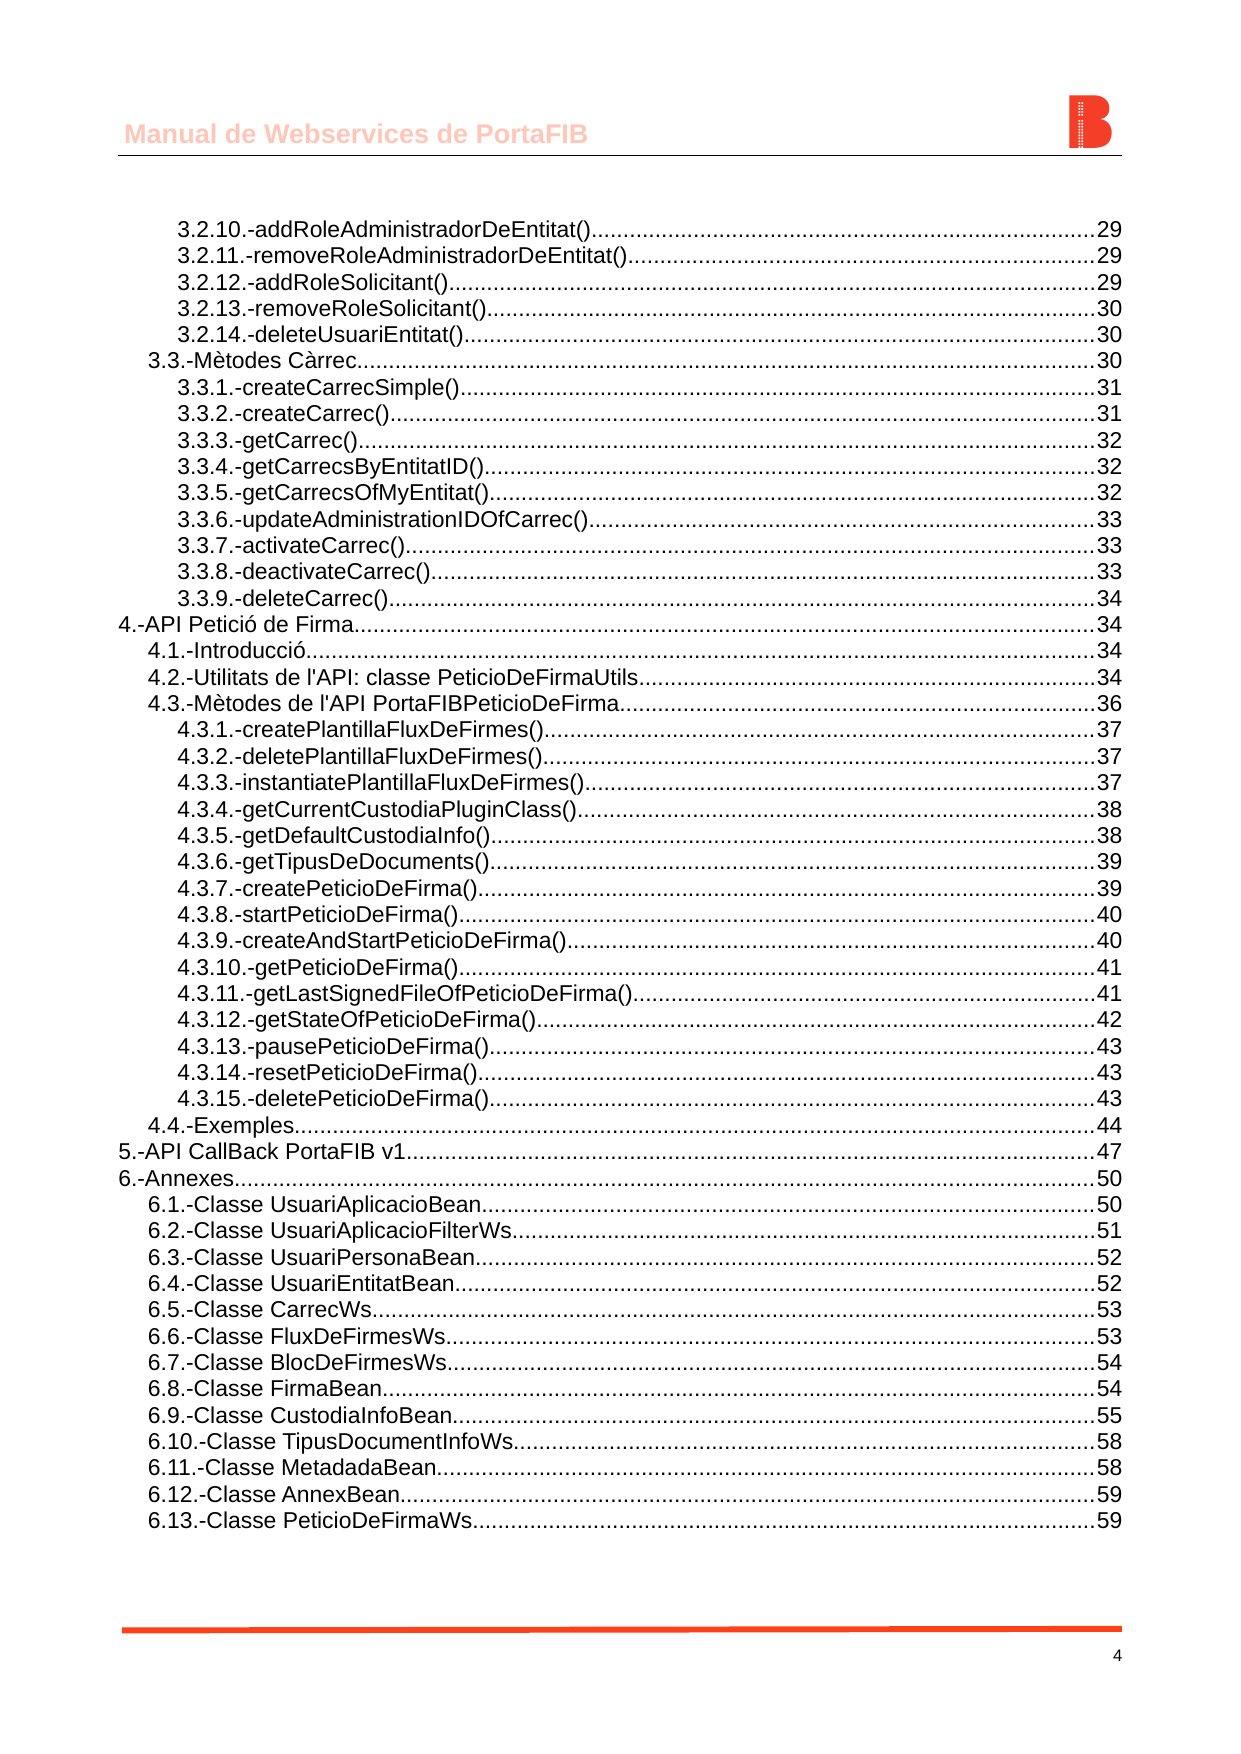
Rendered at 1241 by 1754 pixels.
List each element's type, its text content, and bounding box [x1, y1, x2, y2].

text 4.3.7.-createPeticioDeFirma() 39 [177, 874, 1122, 901]
text 6.6.-Classe FluxDeFirmesWs 53 [148, 1323, 1122, 1349]
text 3.3.9.-deleteCarrec() 34 [177, 585, 1122, 611]
text 4.3.4.-getCurrentCustodiaPluginClass() 38 [177, 796, 1122, 822]
text 4.-API Petició de Firma 34 [118, 611, 1122, 637]
text 6.7.-Classe BlocDeFirmesWs 54 [148, 1349, 1122, 1375]
text 6.1.-Classe UsuariAplicacioBean 50 [148, 1191, 1122, 1217]
text 3.3.2.-createCarrec() 31 [177, 400, 1122, 427]
text 4.3.11.-getLastSignedFileOfPeticioDeFirma() 41 [177, 980, 1122, 1006]
text 3.3.8.-deactivateCarrec() 33 [177, 558, 1122, 585]
text 6.3.-Classe UsuariPersonaBean 52 [148, 1243, 1122, 1270]
text 3.3.3.-getCarrec() 32 [177, 427, 1122, 453]
text 4.3.8.-startPeticioDeFirma() 40 [177, 901, 1122, 927]
text 3.2.11.-removeRoleAdministradorDeEntitat() 29 [177, 242, 1122, 268]
text 3.2.14.-deleteUsuariEntitat() 30 [177, 321, 1122, 347]
text 4.4.-Exemples 44 [148, 1112, 1122, 1138]
text 4.3.2.-deletePlantillaFluxDeFirmes() 37 [177, 743, 1122, 769]
text 4.3.5.-getDefaultCustodiaInfo() 38 [177, 822, 1122, 848]
text 6.8.-Classe FirmaBean 54 [148, 1375, 1122, 1402]
text 6.12.-Classe AnnexBean 59 [148, 1481, 1122, 1507]
text 4.3.-Mètodes de l'API PortaFIBPeticioDeFirma 36 [148, 690, 1122, 716]
text 6.5.-Classe CarrecWs 53 [148, 1296, 1122, 1323]
text 4.3.3.-instantiatePlantillaFluxDeFirmes() 37 [177, 769, 1122, 796]
text 4.3.6.-getTipusDeDocuments() 39 [177, 848, 1122, 874]
text 6.13.-Classe PeticioDeFirmaWs 59 [148, 1507, 1122, 1533]
text 3.3.7.-activateCarrec() 33 [177, 532, 1122, 558]
text 3.2.13.-removeRoleSolicitant() 30 [177, 295, 1122, 321]
picture [1063, 94, 1117, 150]
text 6.-Annexes 50 [118, 1164, 1122, 1191]
text 6.11.-Classe MetadadaBean 58 [148, 1454, 1122, 1481]
text 3.3.5.-getCarrecsOfMyEntitat() 32 [177, 479, 1122, 506]
text 3.2.12.-addRoleSolicitant() 29 [177, 268, 1122, 295]
text 4.3.15.-deletePeticioDeFirma() 43 [177, 1085, 1122, 1112]
text 6.10.-Classe TipusDocumentInfoWs 58 [148, 1428, 1122, 1454]
text 4.3.14.-resetPeticioDeFirma() 43 [177, 1059, 1122, 1085]
text 4.3.10.-getPeticioDeFirma() 41 [177, 954, 1122, 980]
text 4.2.-Utilitats de l'API: classe PeticioDeFirmaUtils 34 [148, 664, 1122, 690]
text 6.9.-Classe CustodiaInfoBean 55 [148, 1402, 1122, 1428]
text 6.2.-Classe UsuariAplicacioFilterWs 51 [148, 1217, 1122, 1243]
text 4.3.9.-createAndStartPeticioDeFirma() 40 [177, 927, 1122, 954]
text 3.2.10.-addRoleAdministradorDeEntitat() 29 [177, 216, 1122, 242]
text 6.4.-Classe UsuariEntitatBean 52 [148, 1270, 1122, 1296]
text 4.3.1.-createPlantillaFluxDeFirmes() 37 [177, 716, 1122, 743]
text 3.3.1.-createCarrecSimple() 31 [177, 374, 1122, 400]
text 5.-API CallBack PortaFIB v1 47 [118, 1138, 1122, 1164]
text 3.3.6.-updateAdministrationIDOfCarrec() 33 [177, 506, 1122, 532]
text 4.1.-Introducció 34 [148, 637, 1122, 664]
text 4.3.12.-getStateOfPeticioDeFirma() 42 [177, 1006, 1122, 1033]
text 3.3.4.-getCarrecsByEntitatID() 32 [177, 453, 1122, 479]
text 4.3.13.-pausePeticioDeFirma() 43 [177, 1033, 1122, 1059]
text 3.3.-Mètodes Càrrec 30 [148, 347, 1122, 374]
